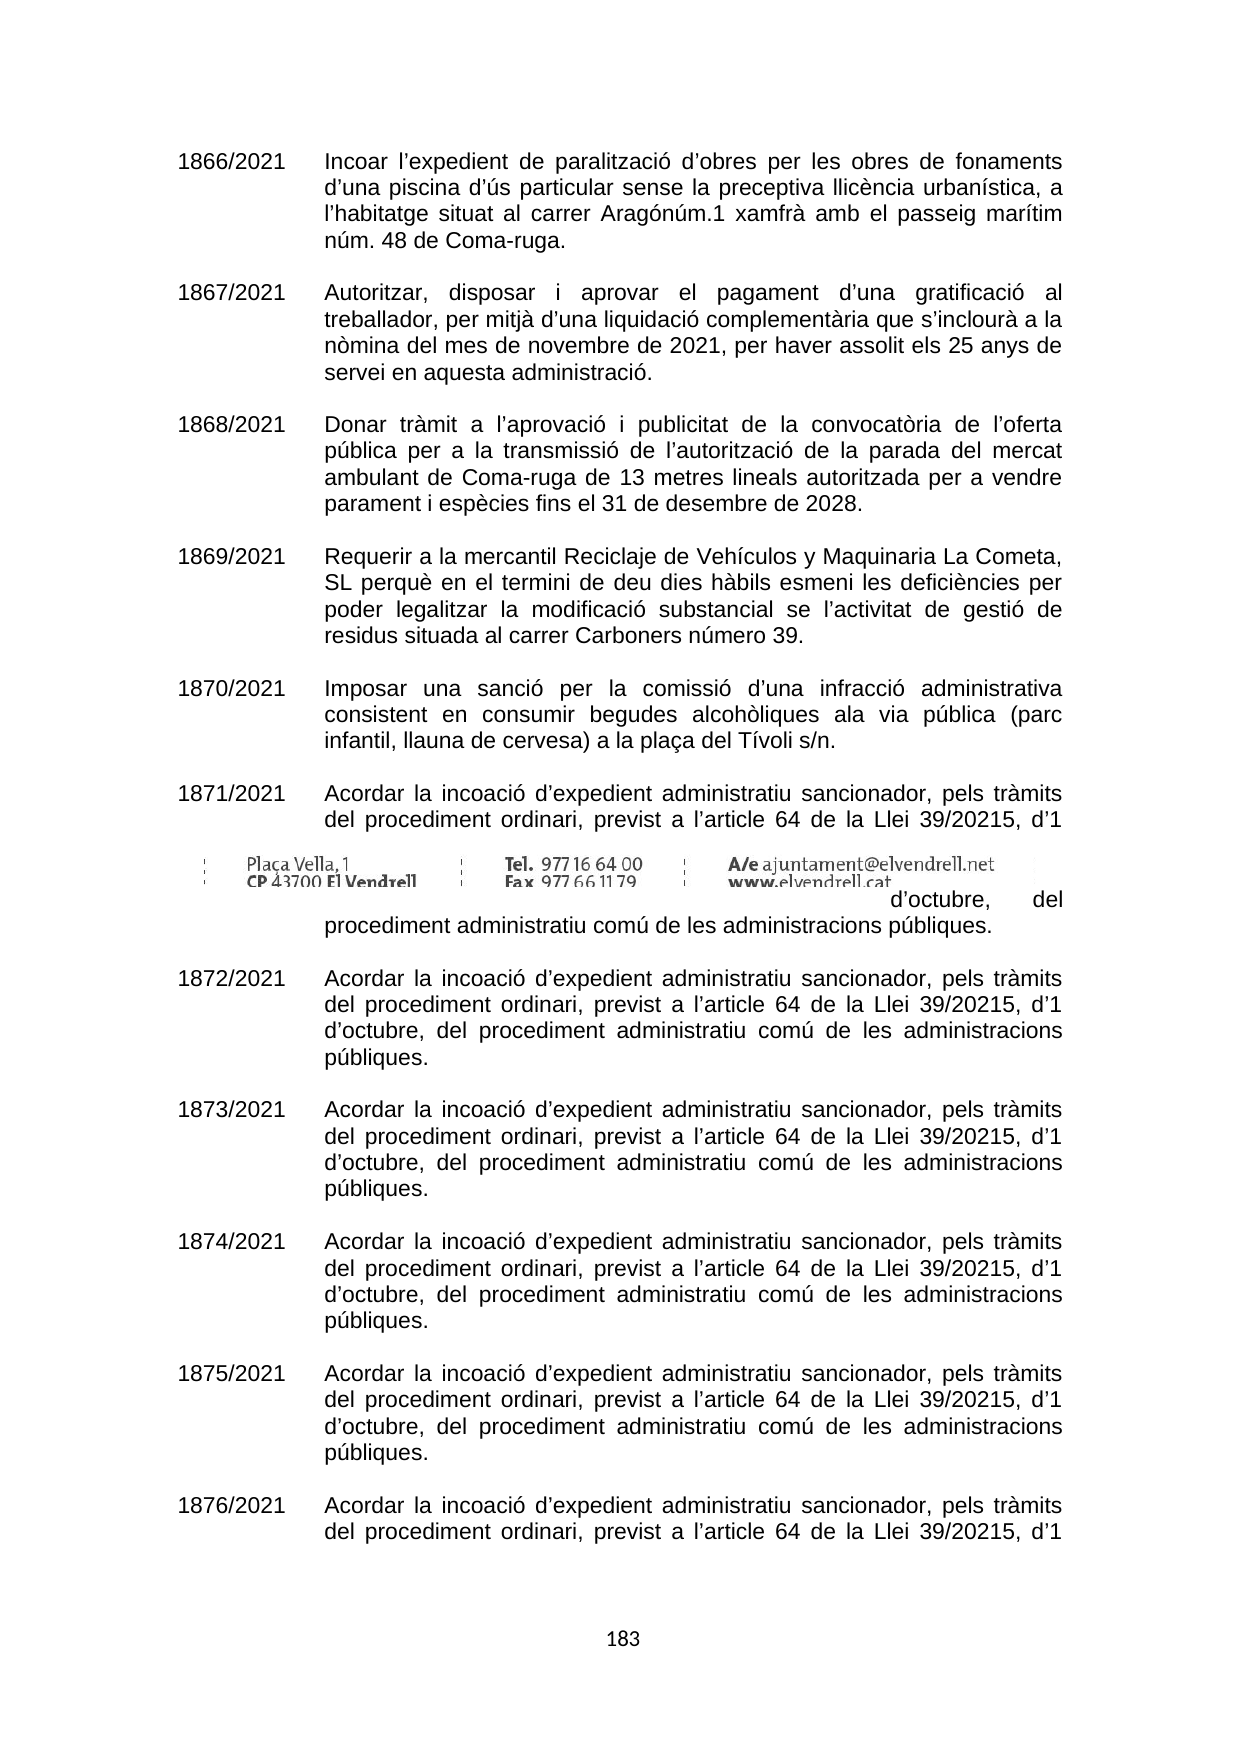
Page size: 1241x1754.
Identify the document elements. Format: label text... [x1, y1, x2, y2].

text 1876/2021 Acordar la incoació d’expedient administratiu sancionador, pels tràmits del procediment ordinari, previst a l’article 64 de la Llei 39/20215, d’1 [177, 1492, 1063, 1544]
text 1872/2021 Acordar la incoació d’expedient administratiu sancionador, pels tràmits del procediment ordinari, previst a l’article 64 de la Llei 39/20215, d’1 d’octubre, del procediment administratiu comú de les administracions públiques. [177, 964, 1063, 1070]
text 1875/2021 Acordar la incoació d’expedient administratiu sancionador, pels tràmits del procediment ordinari, previst a l’article 64 de la Llei 39/20215, d’1 d’octubre, del procediment administratiu comú de les administracions públiques. [177, 1360, 1063, 1465]
text 1873/2021 Acordar la incoació d’expedient administratiu sancionador, pels tràmits del procediment ordinari, previst a l’article 64 de la Llei 39/20215, d’1 d’octubre, del procediment administratiu comú de les administracions públiques. [177, 1096, 1063, 1202]
text 1866/2021 Incoar l’expedient de paralització d’obres per les obres de fonaments d’una piscina d’ús particular sense la preceptiva llicència urbanística, a l’habitatge situat al carrer Aragónúm.1 xamfrà amb el passeig marítim núm. 48 de Coma-ruga. [177, 148, 1063, 253]
text 1867/2021 Autoritzar, disposar i aprovar el pagament d’una gratificació al treballador, per mitjà d’una liquidació complementària que s’inclourà a la nòmina del mes de novembre de 2021, per haver assolit els 25 anys de servei en aquesta administració. [177, 279, 1063, 385]
text 1869/2021 Requerir a la mercantil Reciclaje de Vehículos y Maquinaria La Cometa, SL perquè en el termini de deu dies hàbils esmeni les deficiències per poder legalitzar la modificació substancial se l’activitat de gestió de residus situada al carrer Carboners número 39. [177, 543, 1063, 648]
text 1871/2021 Acordar la incoació d’expedient administratiu sancionador, pels tràmits del procediment ordinari, previst a l’article 64 de la Llei 39/20215, d’1 d’octubre, del procediment administratiu comú de les administracions públiques. [177, 780, 1063, 938]
text 1870/2021 Imposar una sanció per la comissió d’una infracció administrativa consistent en consumir begudes alcohòliques ala via pública (parc infantil, llauna de cervesa) a la plaça del Tívoli s/n. [177, 675, 1063, 754]
text 1874/2021 Acordar la incoació d’expedient administratiu sancionador, pels tràmits del procediment ordinari, previst a l’article 64 de la Llei 39/20215, d’1 d’octubre, del procediment administratiu comú de les administracions públiques. [177, 1228, 1063, 1333]
text 1868/2021 Donar tràmit a l’aprovació i publicitat de la convocatòria de l’oferta pública per a la transmissió de l’autorització de la parada del mercat ambulant de Coma-ruga de 13 metres lineals autoritzada per a vendre parament i espècies fins el 31 de desembre de 2028. [177, 411, 1063, 517]
